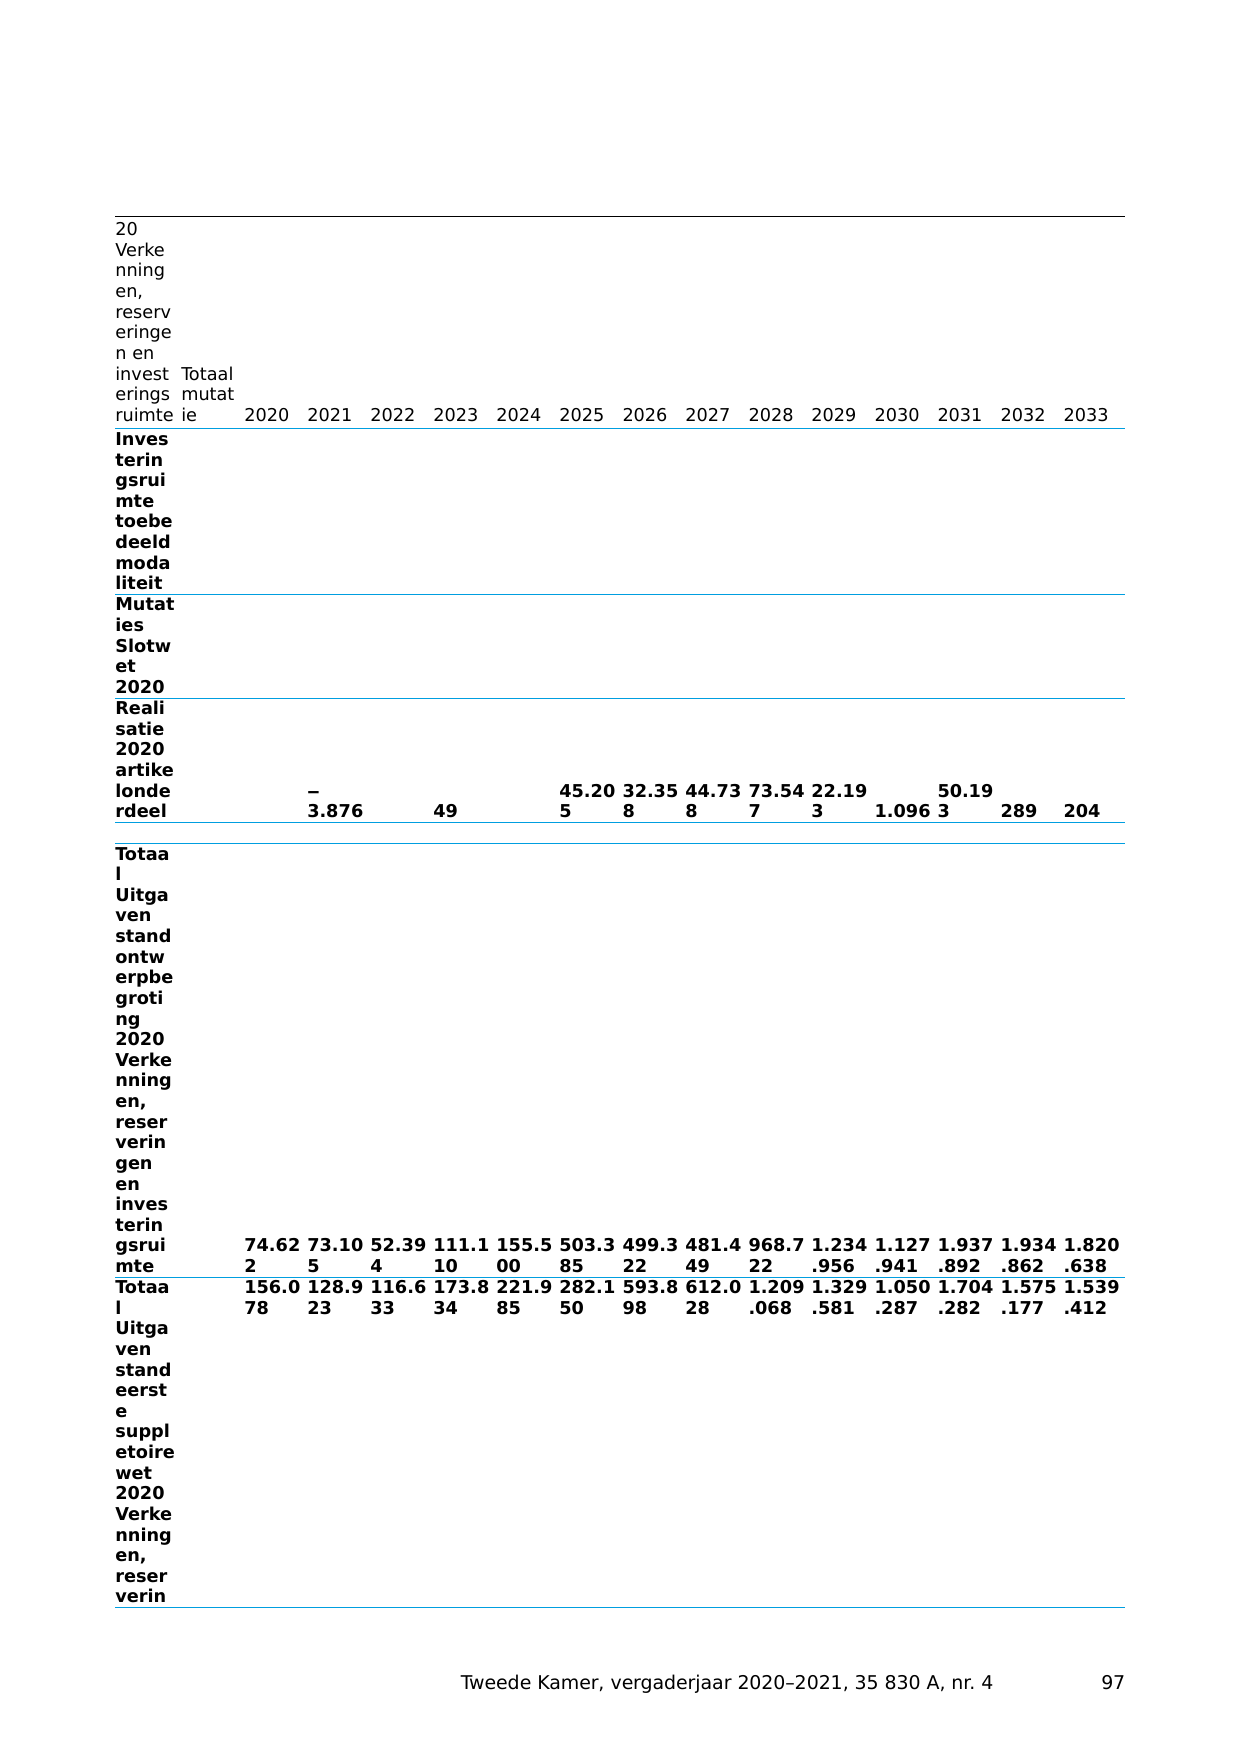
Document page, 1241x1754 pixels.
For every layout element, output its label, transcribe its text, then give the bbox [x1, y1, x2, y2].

table_cell 128.923 [304, 1278, 367, 1607]
table_cell [682, 429, 745, 594]
table_cell [934, 823, 997, 843]
table_cell [304, 429, 367, 594]
table_cell 1.704.282 [934, 1278, 997, 1607]
table_cell 1.539.412 [1060, 1278, 1125, 1607]
table_cell 2031 [934, 217, 997, 428]
table_cell 968.722 [745, 844, 808, 1277]
table_cell [556, 595, 619, 697]
table_cell 22.193 [808, 699, 871, 822]
table_cell [430, 595, 493, 697]
table_cell [367, 429, 430, 594]
table_cell 116.633 [367, 1278, 430, 1607]
table_cell [241, 429, 304, 594]
table_cell [493, 595, 556, 697]
table_cell [241, 699, 304, 822]
table_cell 289 [998, 699, 1060, 822]
table_cell [934, 429, 997, 594]
table_cell [241, 823, 304, 843]
table_cell [682, 595, 745, 697]
table_cell 2023 [430, 217, 493, 428]
table_cell 481.449 [682, 844, 745, 1277]
table_cell 20 Verkenningen, reserveringen en investeringsruimte [115, 217, 178, 428]
table_cell [556, 823, 619, 843]
table_cell [178, 844, 241, 1277]
table_cell [178, 595, 241, 697]
table_cell 593.898 [619, 1278, 682, 1607]
table_cell 50.193 [934, 699, 997, 822]
table_cell 173.834 [430, 1278, 493, 1607]
table_cell Mutaties Slotwet 2020 [115, 595, 178, 697]
table_cell [871, 429, 934, 594]
table_cell [808, 823, 871, 843]
table_cell [367, 595, 430, 697]
table_cell 2027 [682, 217, 745, 428]
table_cell 2024 [493, 217, 556, 428]
table_cell 1.820.638 [1060, 844, 1125, 1277]
table_cell [619, 823, 682, 843]
table_cell [367, 823, 430, 843]
table_cell Realisatie 2020 artikelonderdeel [115, 699, 178, 822]
table_cell [178, 699, 241, 822]
table_cell 44.738 [682, 699, 745, 822]
table_cell [367, 699, 430, 822]
table_cell [871, 595, 934, 697]
table_cell 1.209.068 [745, 1278, 808, 1607]
table_cell 1.096 [871, 699, 934, 822]
table_cell ‒ 3.876 [304, 699, 367, 822]
table_cell [808, 429, 871, 594]
table_cell 2022 [367, 217, 430, 428]
table_cell [1060, 595, 1125, 697]
table_cell [808, 595, 871, 697]
table_cell 73.547 [745, 699, 808, 822]
table_cell [998, 595, 1060, 697]
table_cell 499.322 [619, 844, 682, 1277]
table_cell 111.110 [430, 844, 493, 1277]
table_cell 1.937.892 [934, 844, 997, 1277]
table_cell 2020 [241, 217, 304, 428]
table_cell 32.358 [619, 699, 682, 822]
table_cell [619, 429, 682, 594]
table_cell [871, 823, 934, 843]
table_cell 2021 [304, 217, 367, 428]
table_cell 1.127.941 [871, 844, 934, 1277]
table_cell [430, 429, 493, 594]
table_cell 2033 [1060, 217, 1125, 428]
table_cell [1060, 429, 1125, 594]
table_cell [556, 429, 619, 594]
table_cell [304, 595, 367, 697]
table_cell [682, 823, 745, 843]
table_cell [745, 823, 808, 843]
table_cell [430, 823, 493, 843]
table_cell [745, 429, 808, 594]
table_cell [619, 595, 682, 697]
table_cell 1.575.177 [998, 1278, 1060, 1607]
table_cell [998, 429, 1060, 594]
table_cell 73.105 [304, 844, 367, 1277]
table_cell 2026 [619, 217, 682, 428]
table_cell [934, 595, 997, 697]
table_cell 2025 [556, 217, 619, 428]
table_cell 2030 [871, 217, 934, 428]
table_header Tabel 8 Artikel 20 Verkenningen, reserveringen en investeringsruimte [115, 191, 1125, 216]
table_cell 156.078 [241, 1278, 304, 1607]
table_cell 2032 [998, 217, 1060, 428]
table_cell 1.934.862 [998, 844, 1060, 1277]
table_cell [493, 429, 556, 594]
table_cell [493, 823, 556, 843]
table_cell 155.500 [493, 844, 556, 1277]
table_cell Totaal Uitgaven stand ontwerpbegroting 2020 Verkenningen, reserveringen en investeringsruimte [115, 844, 178, 1277]
table_cell 2029 [808, 217, 871, 428]
table_cell Investeringsruimte toebedeeld modaliteit [115, 429, 178, 594]
table_cell 612.028 [682, 1278, 745, 1607]
table_cell Totaal mutatie [178, 217, 241, 428]
table_cell 204 [1060, 699, 1125, 822]
table_cell 221.985 [493, 1278, 556, 1607]
table_cell [178, 823, 241, 843]
table_cell 1.234.956 [808, 844, 871, 1277]
table_cell [493, 699, 556, 822]
table_cell 1.050.287 [871, 1278, 934, 1607]
table_cell 2028 [745, 217, 808, 428]
table_cell [745, 595, 808, 697]
table_cell [241, 595, 304, 697]
table_cell [998, 823, 1060, 843]
table_cell [178, 1278, 241, 1607]
table_cell 52.394 [367, 844, 430, 1277]
table_cell 503.385 [556, 844, 619, 1277]
table_cell [1060, 823, 1125, 843]
table_cell 49 [430, 699, 493, 822]
table_cell [178, 429, 241, 594]
table_cell [304, 823, 367, 843]
table_cell 74.622 [241, 844, 304, 1277]
table_cell Totaal Uitgaven stand eerste suppletoire wet 2020 Verkenningen, reserverin [115, 1278, 178, 1607]
table_cell 1.329.581 [808, 1278, 871, 1607]
table_cell [115, 823, 178, 843]
table_cell 45.205 [556, 699, 619, 822]
table_cell 282.150 [556, 1278, 619, 1607]
